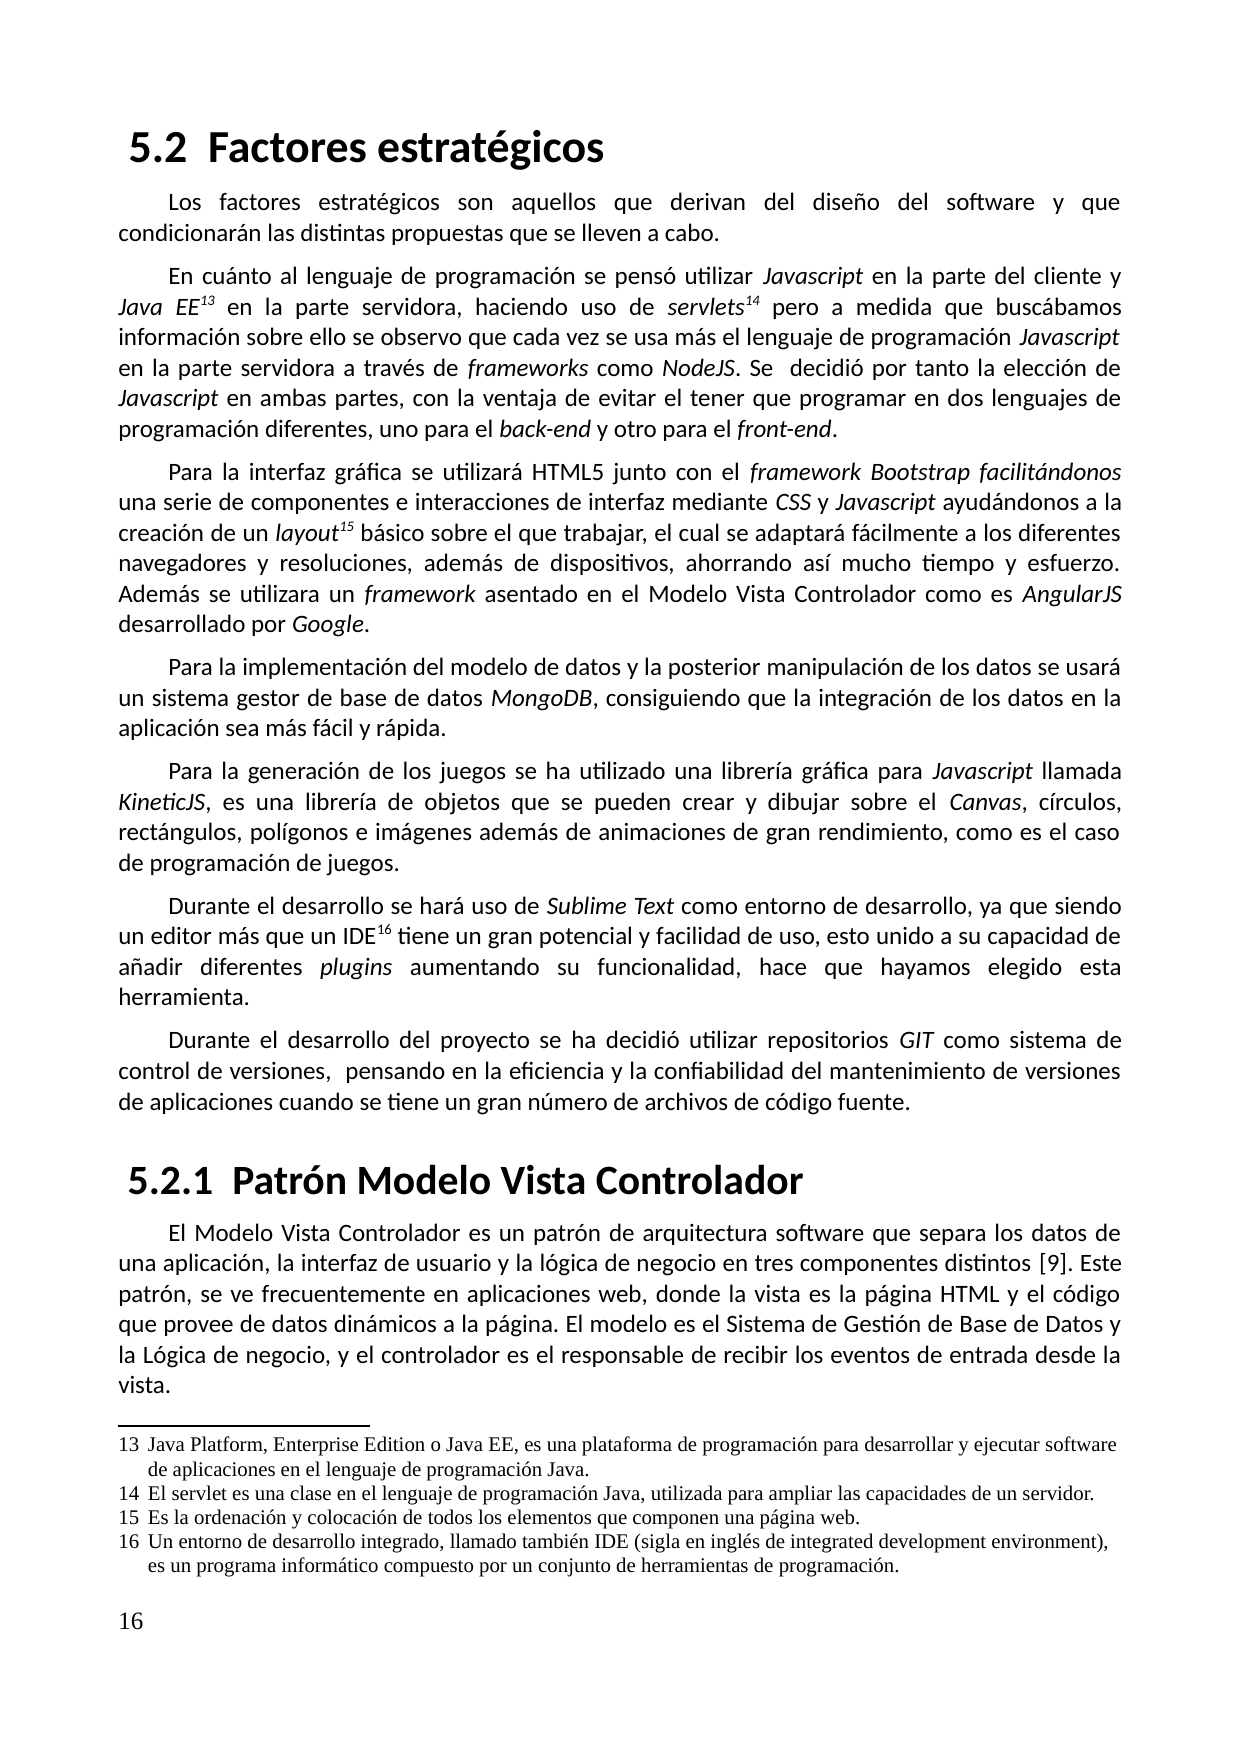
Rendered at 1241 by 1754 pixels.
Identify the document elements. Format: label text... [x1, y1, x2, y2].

text Durante el desarrollo se hará uso de Sublime Text como entorno de desarrollo, ya que siendo un editor más que un IDE tiene un gran potencial y facilidad de uso, esto unido a su capacidad de añadir diferentes plugins aumentando su funcionalidad, hace que hayamos elegido esta herramienta. [118, 890, 1122, 1012]
text El servlet es una clase en el lenguaje de programación Java, utilizada para ampliar las capacidades de un servidor. [118, 1481, 1122, 1504]
text Para la interfaz gráfica se utilizará HTML5 junto con el framework Bootstrap facilitándonos una serie de componentes e interacciones de interfaz mediante CSS y Javascript ayudándonos a la creación de un layout básico sobre el que trabajar, el cual se adaptará fácilmente a los diferentes navegadores y resoluciones, además de dispositivos, ahorrando así mucho tiempo y esfuerzo. Además se utilizara un framework asentado en el Modelo Vista Controlador como es AngularJS desarrollado por Google. [118, 456, 1122, 639]
text Durante el desarrollo del proyecto se ha decidió utilizar repositorios GIT como sistema de control de versiones, pensando en la eficiencia y la confiabilidad del mantenimiento de versiones de aplicaciones cuando se tiene un gran número de archivos de código fuente. [118, 1024, 1122, 1116]
text Para la implementación del modelo de datos y la posterior manipulación de los datos se usará un sistema gestor de base de datos MongoDB, consiguiendo que la integración de los datos en la aplicación sea más fácil y rápida. [118, 651, 1122, 743]
text En cuánto al lenguaje de programación se pensó utilizar Javascript en la parte del cliente y Java EE en la parte servidora, haciendo uso de servlets pero a medida que buscábamos información sobre ello se observo que cada vez se usa más el lenguaje de programación Javascript en la parte servidora a través de frameworks como NodeJS. Se decidió por tanto la elección de Javascript en ambas partes, con la ventaja de evitar el tener que programar en dos lenguajes de programación diferentes, uno para el back-end y otro para el front-end. [118, 260, 1122, 443]
text Un entorno de desarrollo integrado, llamado también IDE (sigla en inglés de integrated development environment), es un programa informático compuesto por un conjunto de herramientas de programación. [118, 1529, 1122, 1577]
text Java Platform, Enterprise Edition o Java EE, es una plataforma de programación para desarrollar y ejecutar software de aplicaciones en el lenguaje de programación Java. [118, 1432, 1122, 1481]
subtitle Factores estratégicos [118, 118, 1122, 174]
text Los factores estratégicos son aquellos que derivan del diseño del software y que condicionarán las distintas propuestas que se lleven a cabo. [118, 187, 1122, 248]
text Es la ordenación y colocación de todos los elementos que componen una página web. [118, 1504, 1122, 1529]
subtitle Patrón Modelo Vista Controlador [118, 1154, 1122, 1204]
text El Modelo Vista Controlador es un patrón de arquitectura software que separa los datos de una aplicación, la interfaz de usuario y la lógica de negocio en tres componentes distintos [9]. Este patrón, se ve frecuentemente en aplicaciones web, donde la vista es la página HTML y el código que provee de datos dinámicos a la página. El modelo es el Sistema de Gestión de Base de Datos y la Lógica de negocio, y el controlador es el responsable de recibir los eventos de entrada desde la vista. [118, 1217, 1122, 1400]
text Para la generación de los juegos se ha utilizado una librería gráfica para Javascript llamada KineticJS, es una librería de objetos que se pueden crear y dibujar sobre el Canvas, círculos, rectángulos, polígonos e imágenes además de animaciones de gran rendimiento, como es el caso de programación de juegos. [118, 755, 1122, 877]
